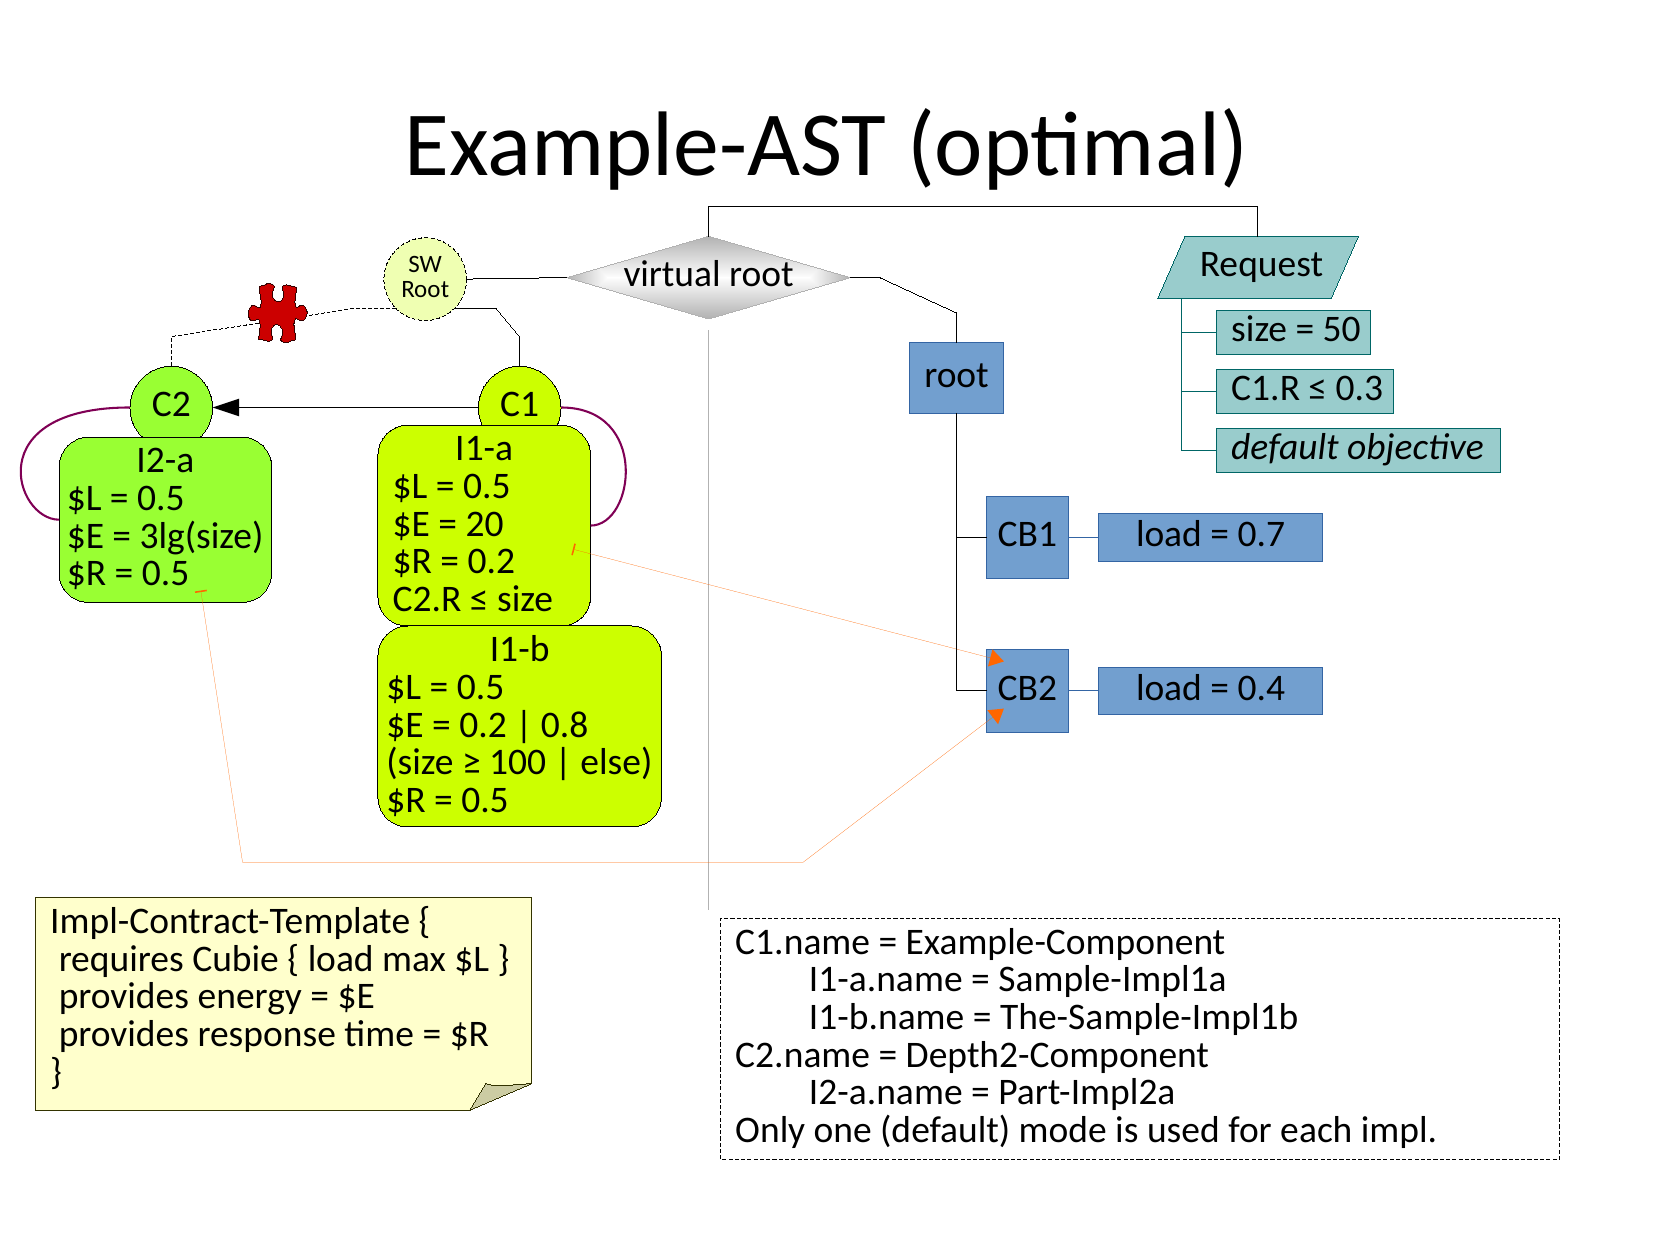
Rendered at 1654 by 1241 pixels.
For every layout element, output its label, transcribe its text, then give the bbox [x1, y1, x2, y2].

text_box Impl-Contract-Template { requires Cubie { load max $L } provides energy = $E provides response time = $R } [35, 897, 532, 1111]
text_box I2-a $L = 0.5 $E = 3lg(size) $R = 0.5 [59, 437, 272, 603]
text_box CB1 [986, 496, 1069, 579]
text_box C1.name = Example-Component I1-a.name = Sample-Impl1a I1-b.name = The-Sample-Impl1b C2.name = Depth2-Component I2-a.name = Part-Impl2a Only one (default) mode is used for each impl. [720, 918, 1560, 1159]
text_box C1 [478, 366, 561, 425]
text_box virtual root [567, 257, 850, 319]
text_box SW Root [383, 237, 467, 321]
text_box load = 0.4 [1098, 667, 1323, 715]
text_box default objective [1216, 428, 1501, 473]
title Example-AST (optimal) [82, 49, 1571, 257]
text_box I1-a $L = 0.5 $E = 20 $R = 0.2 C2.R ≤ size [377, 425, 591, 626]
text_box size = 50 [1216, 310, 1371, 355]
text_box I1-b $L = 0.5 $E = 0.2 | 0.8 (size ≥ 100 | else) $R = 0.5 [377, 625, 662, 827]
text_box root [909, 342, 1004, 414]
text_box C2 [130, 366, 213, 437]
text_box Request [1157, 236, 1359, 299]
text_box C1.R ≤ 0.3 [1216, 369, 1394, 414]
text_box CB2 [986, 649, 1069, 733]
text_box load = 0.7 [1098, 513, 1323, 562]
text_box [248, 283, 308, 343]
